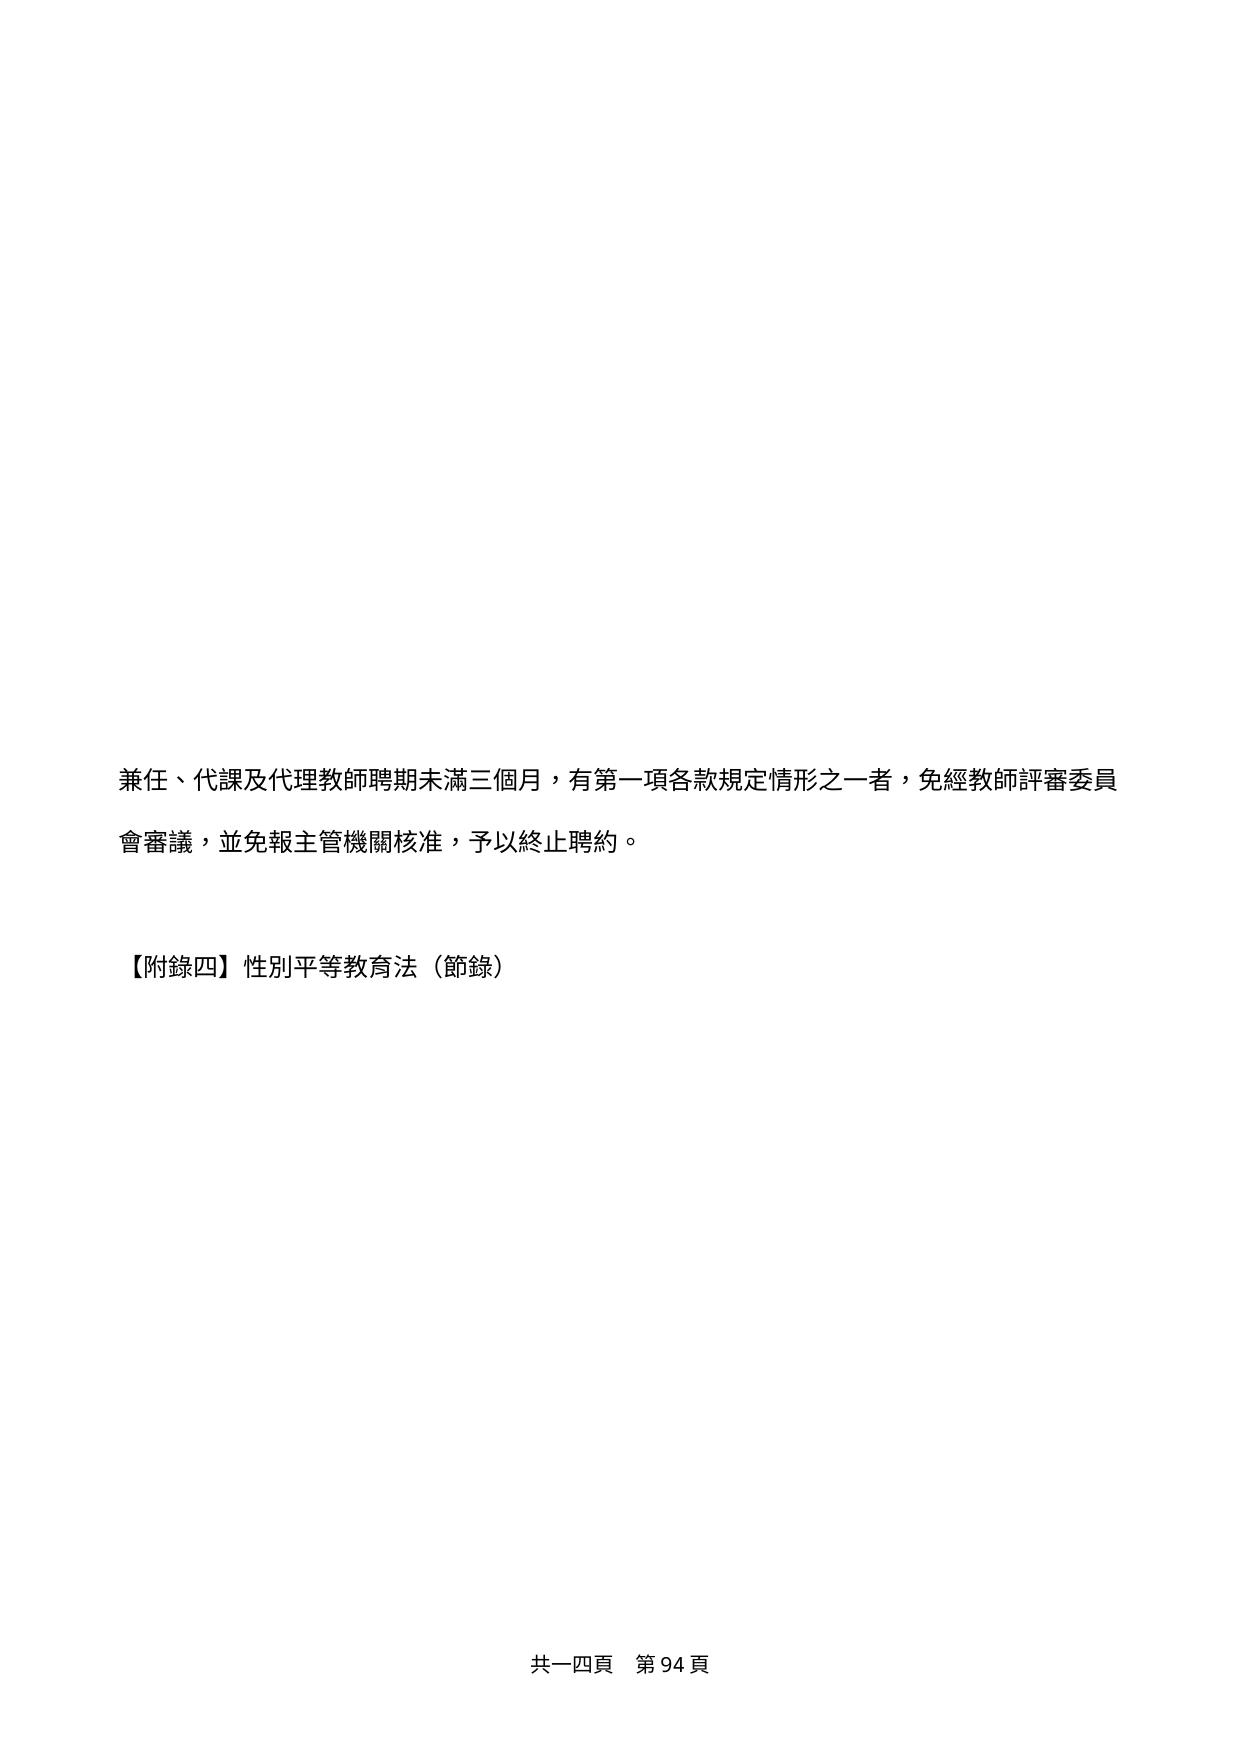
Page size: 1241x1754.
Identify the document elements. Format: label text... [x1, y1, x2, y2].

text 【附錄四】性別平等教育法（節錄） [118, 924, 1122, 987]
text 兼任、代課及代理教師聘期未滿三個月，有第一項各款規定情形之一者，免經教師評審委員會審議，並免報主管機關核准，予以終止聘約。 [118, 737, 1122, 862]
